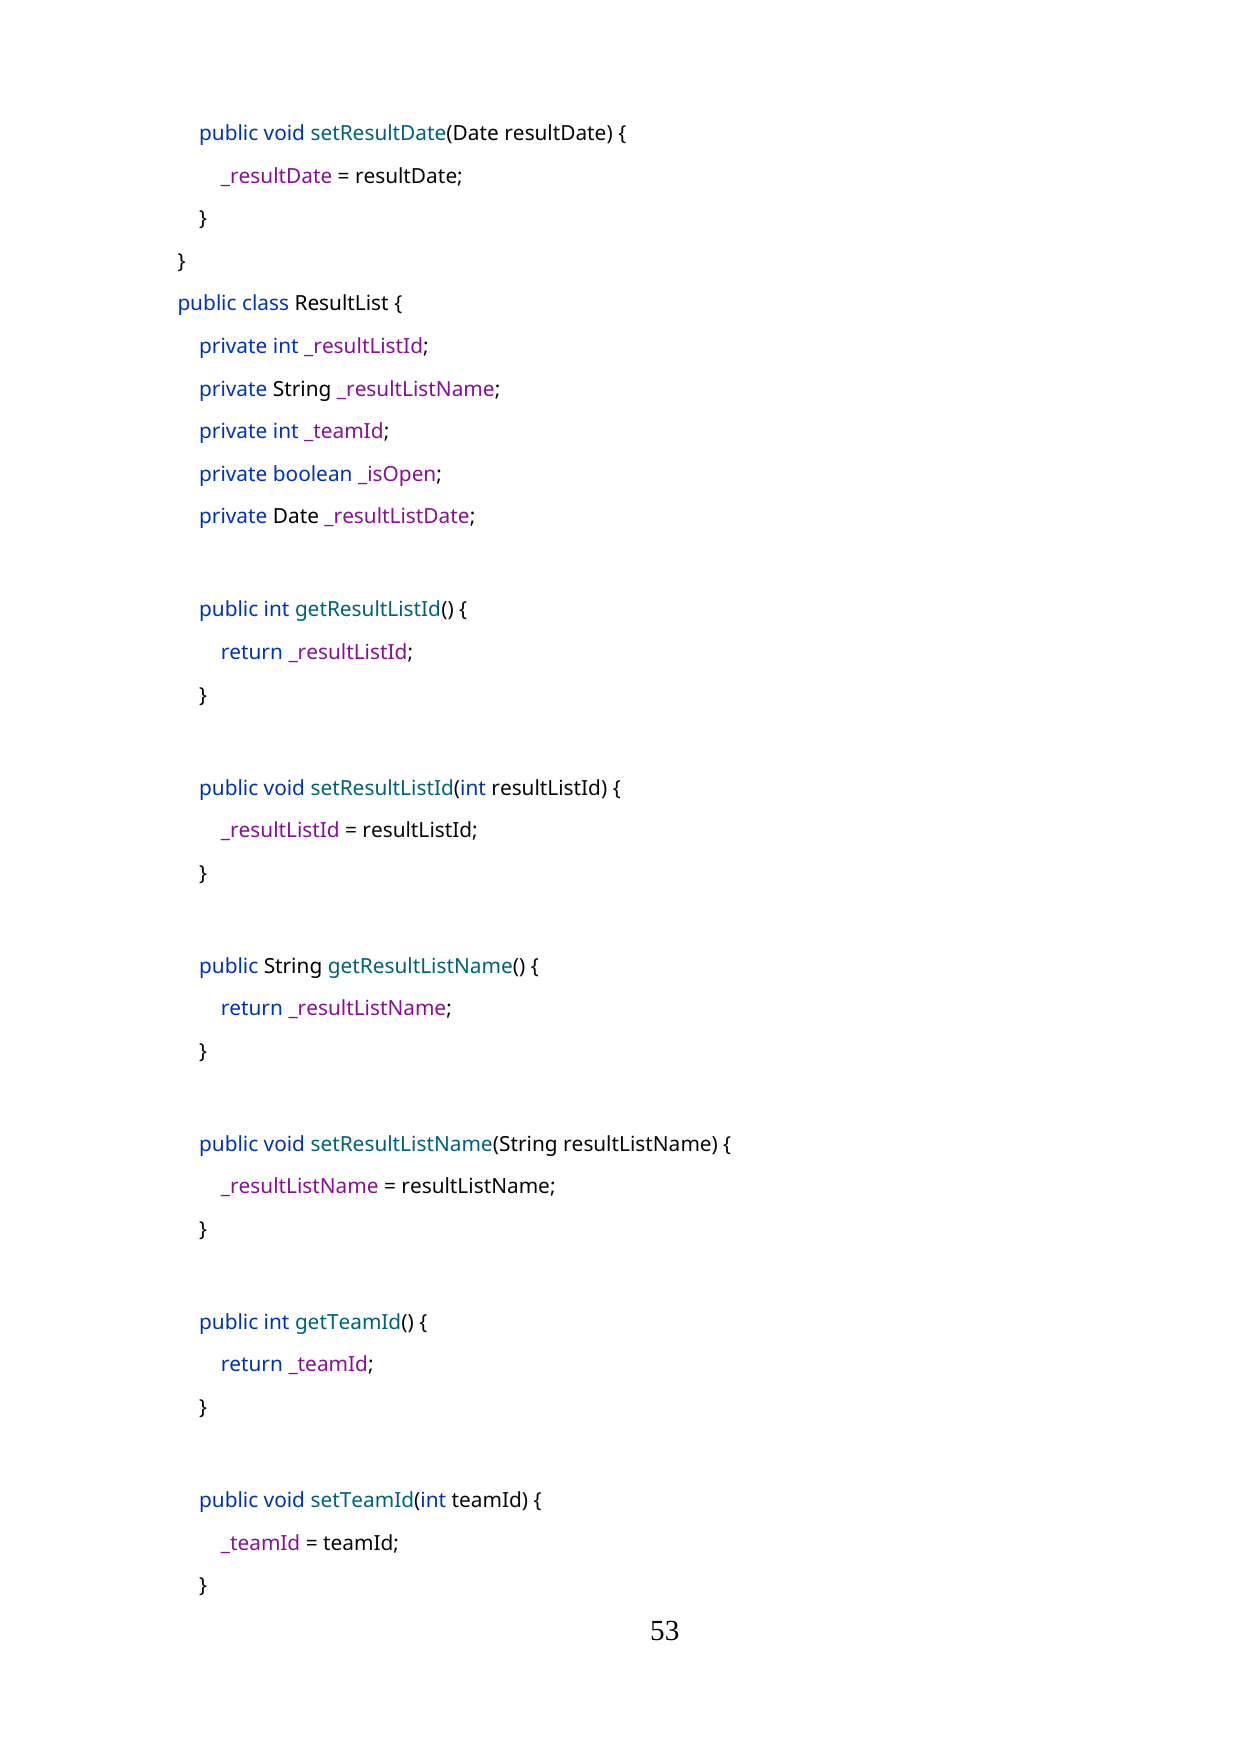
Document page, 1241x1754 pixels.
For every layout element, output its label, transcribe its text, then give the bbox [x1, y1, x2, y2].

text public class ResultList { private int _resultListId; private String _resultListName; private int _teamId; private boolean _isOpen; private Date _resultListDate; public int getResultListId() { return _resultListId; } public void setResultListId(int resultListId) { _resultListId = resultListId; } public String getResultListName() { return _resultListName; } public void setResultListName(String resultListName) { _resultListName = resultListName; } public int getTeamId() { return _teamId; } public void setTeamId(int teamId) { _teamId = teamId; } [177, 288, 1152, 1599]
text public void setResultDate(Date resultDate) { _resultDate = resultDate; } } [177, 118, 1152, 274]
